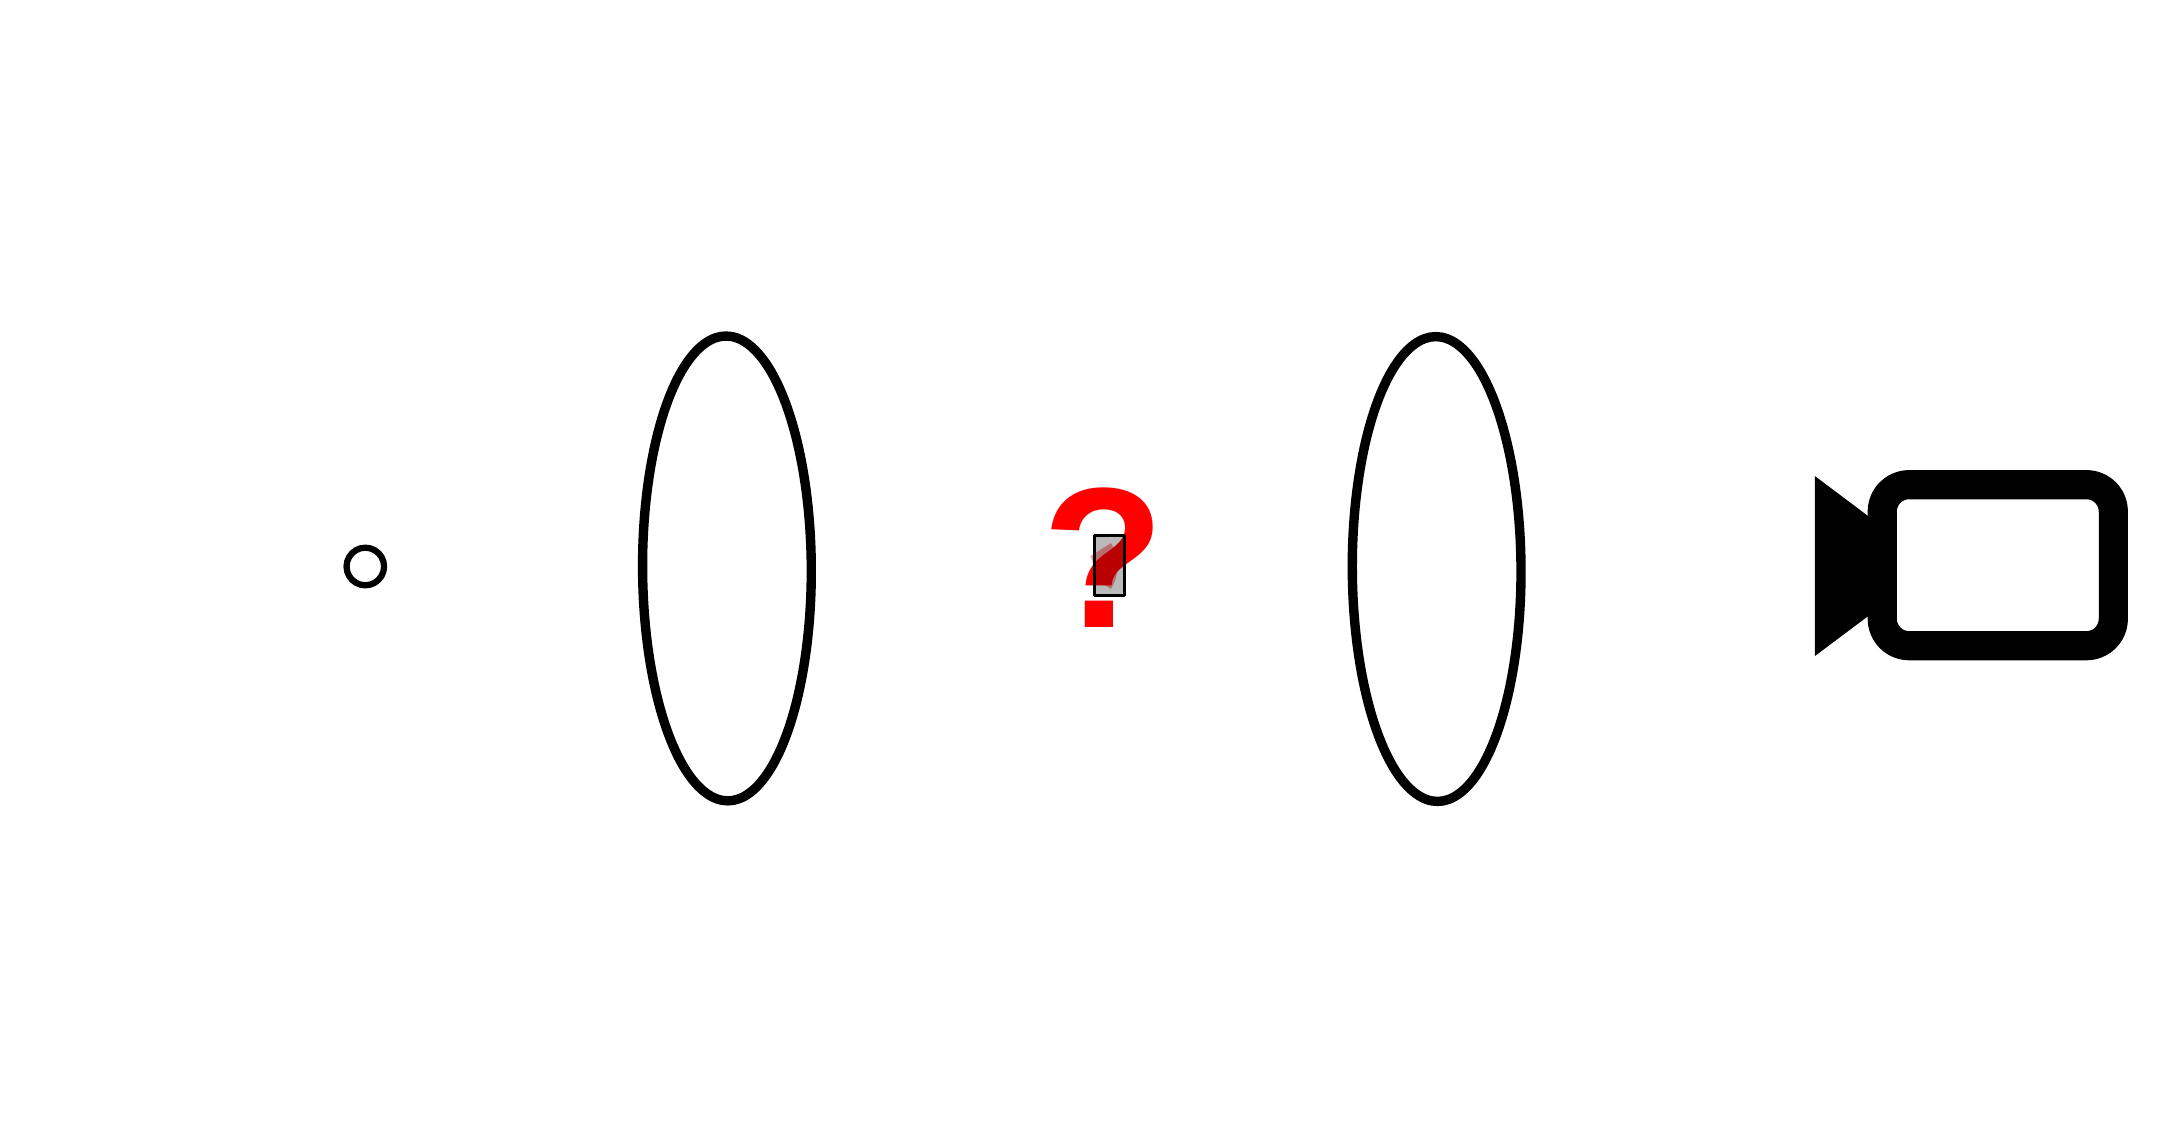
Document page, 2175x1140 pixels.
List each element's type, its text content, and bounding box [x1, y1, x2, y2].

text_box [1882, 484, 2114, 646]
text_box [1814, 476, 1875, 657]
text_box ? [998, 439, 1209, 678]
text_box [642, 0, 1747, 1140]
